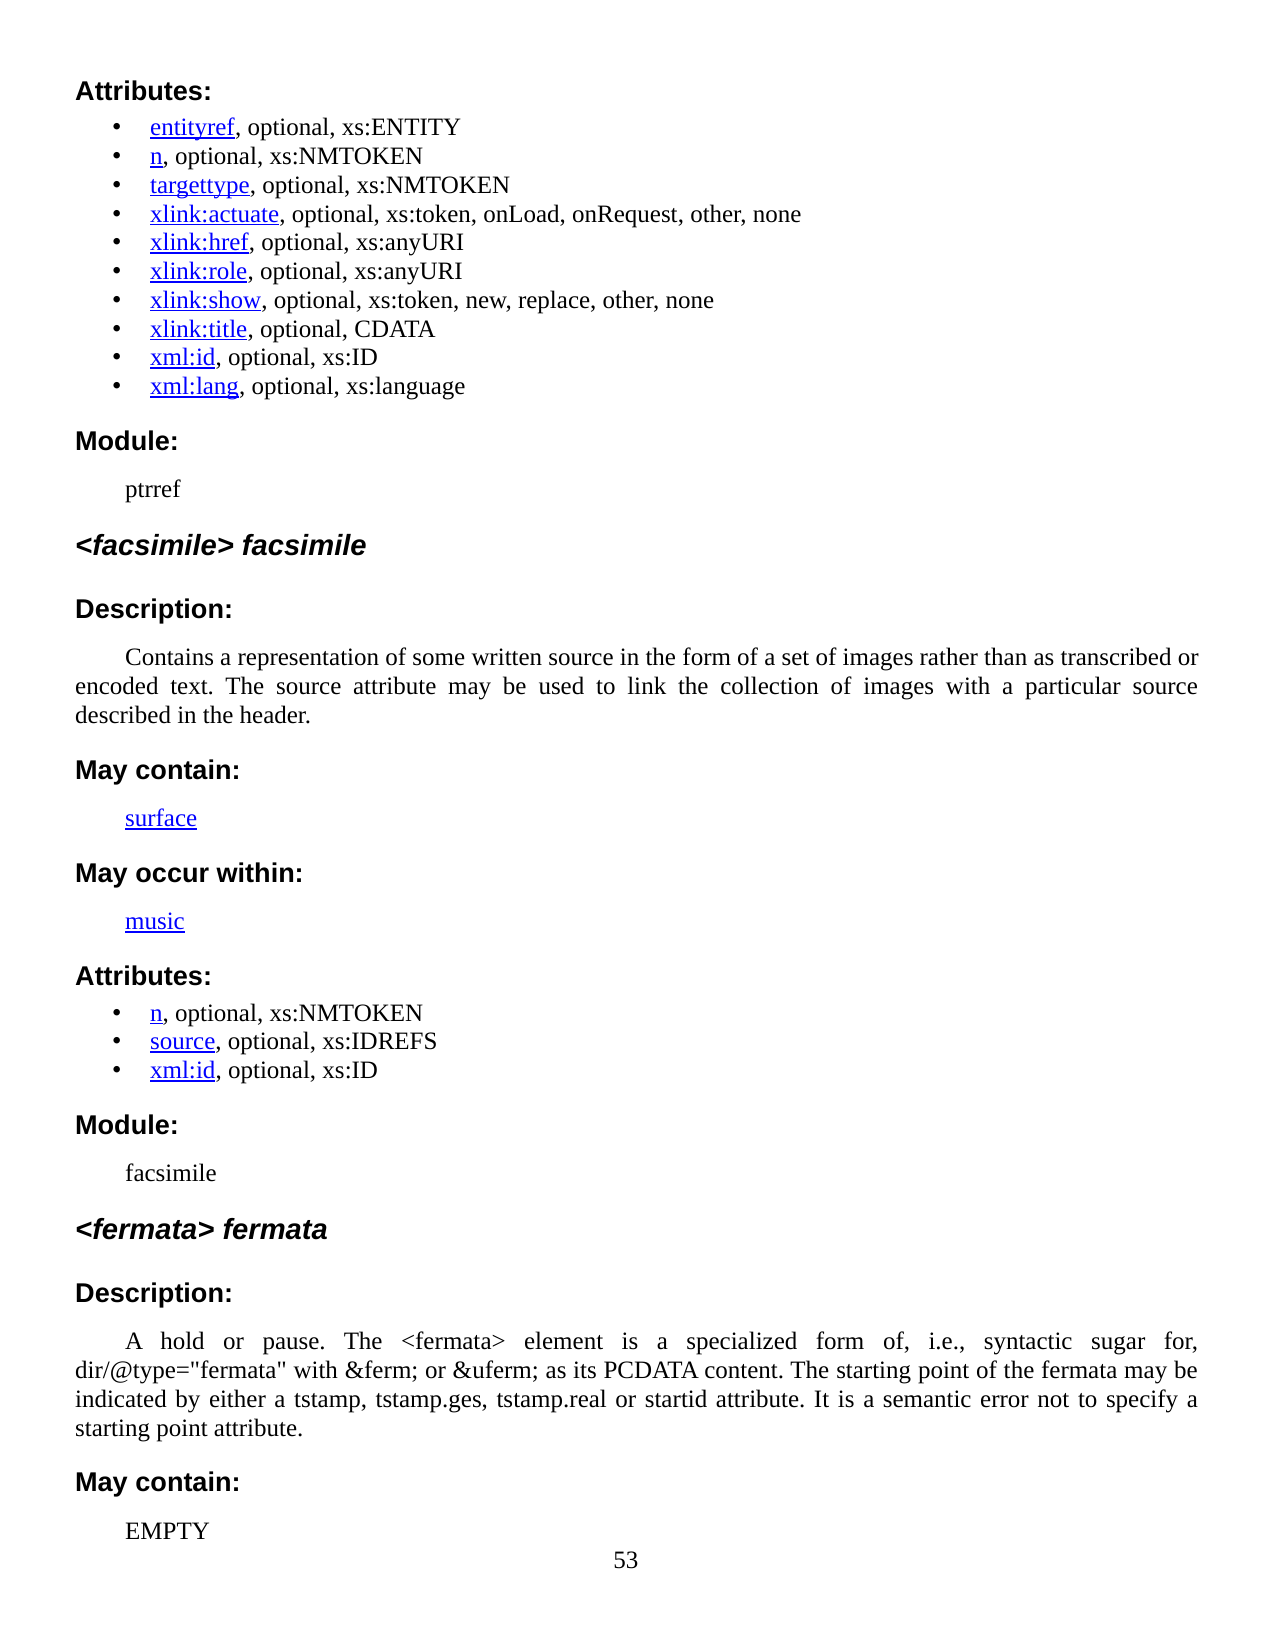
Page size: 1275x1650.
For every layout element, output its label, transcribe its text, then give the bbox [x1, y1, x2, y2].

subtitle Module: [75, 425, 1200, 456]
text facsimile [75, 1158, 1200, 1187]
list xlink:role, optional, xs:anyURI [112, 256, 1200, 285]
list xml:lang, optional, xs:language [112, 371, 1200, 400]
text EMPTY [75, 1516, 1200, 1545]
list source, optional, xs:IDREFS [112, 1026, 1200, 1055]
list xlink:href, optional, xs:anyURI [112, 227, 1200, 256]
list xml:id, optional, xs:ID [112, 1055, 1200, 1084]
subtitle <facsimile> facsimile [75, 528, 1200, 562]
text music [75, 906, 1200, 935]
list xlink:show, optional, xs:token, new, replace, other, none [112, 285, 1200, 314]
list xml:id, optional, xs:ID [112, 342, 1200, 371]
text surface [75, 803, 1200, 832]
subtitle Description: [75, 593, 1200, 624]
subtitle Attributes: [75, 75, 1200, 106]
list entityref, optional, xs:ENTITY [112, 112, 1200, 141]
subtitle <fermata> fermata [75, 1212, 1200, 1246]
subtitle Attributes: [75, 960, 1200, 991]
list targettype, optional, xs:NMTOKEN [112, 170, 1200, 199]
list xlink:actuate, optional, xs:token, onLoad, onRequest, other, none [112, 199, 1200, 227]
text A hold or pause. The <fermata> element is a specialized form of, i.e., syntactic sugar for, dir/@type="fermata" with &ferm; or &uferm; as its PCDATA content. The starting point of the fermata may be indicated by either a tstamp, tstamp.ges, tstamp.real or startid attribute. It is a semantic error not to specify a starting point attribute. [75, 1326, 1200, 1441]
list n, optional, xs:NMTOKEN [112, 998, 1200, 1026]
list n, optional, xs:NMTOKEN [112, 141, 1200, 170]
subtitle May contain: [75, 754, 1200, 785]
subtitle Description: [75, 1277, 1200, 1308]
text Contains a representation of some written source in the form of a set of images rather than as transcribed or encoded text. The source attribute may be used to link the collection of images with a particular source described in the header. [75, 642, 1200, 729]
subtitle May contain: [75, 1466, 1200, 1498]
list xlink:title, optional, CDATA [112, 314, 1200, 342]
subtitle Module: [75, 1109, 1200, 1140]
subtitle May occur within: [75, 857, 1200, 888]
text ptrref [75, 474, 1200, 503]
